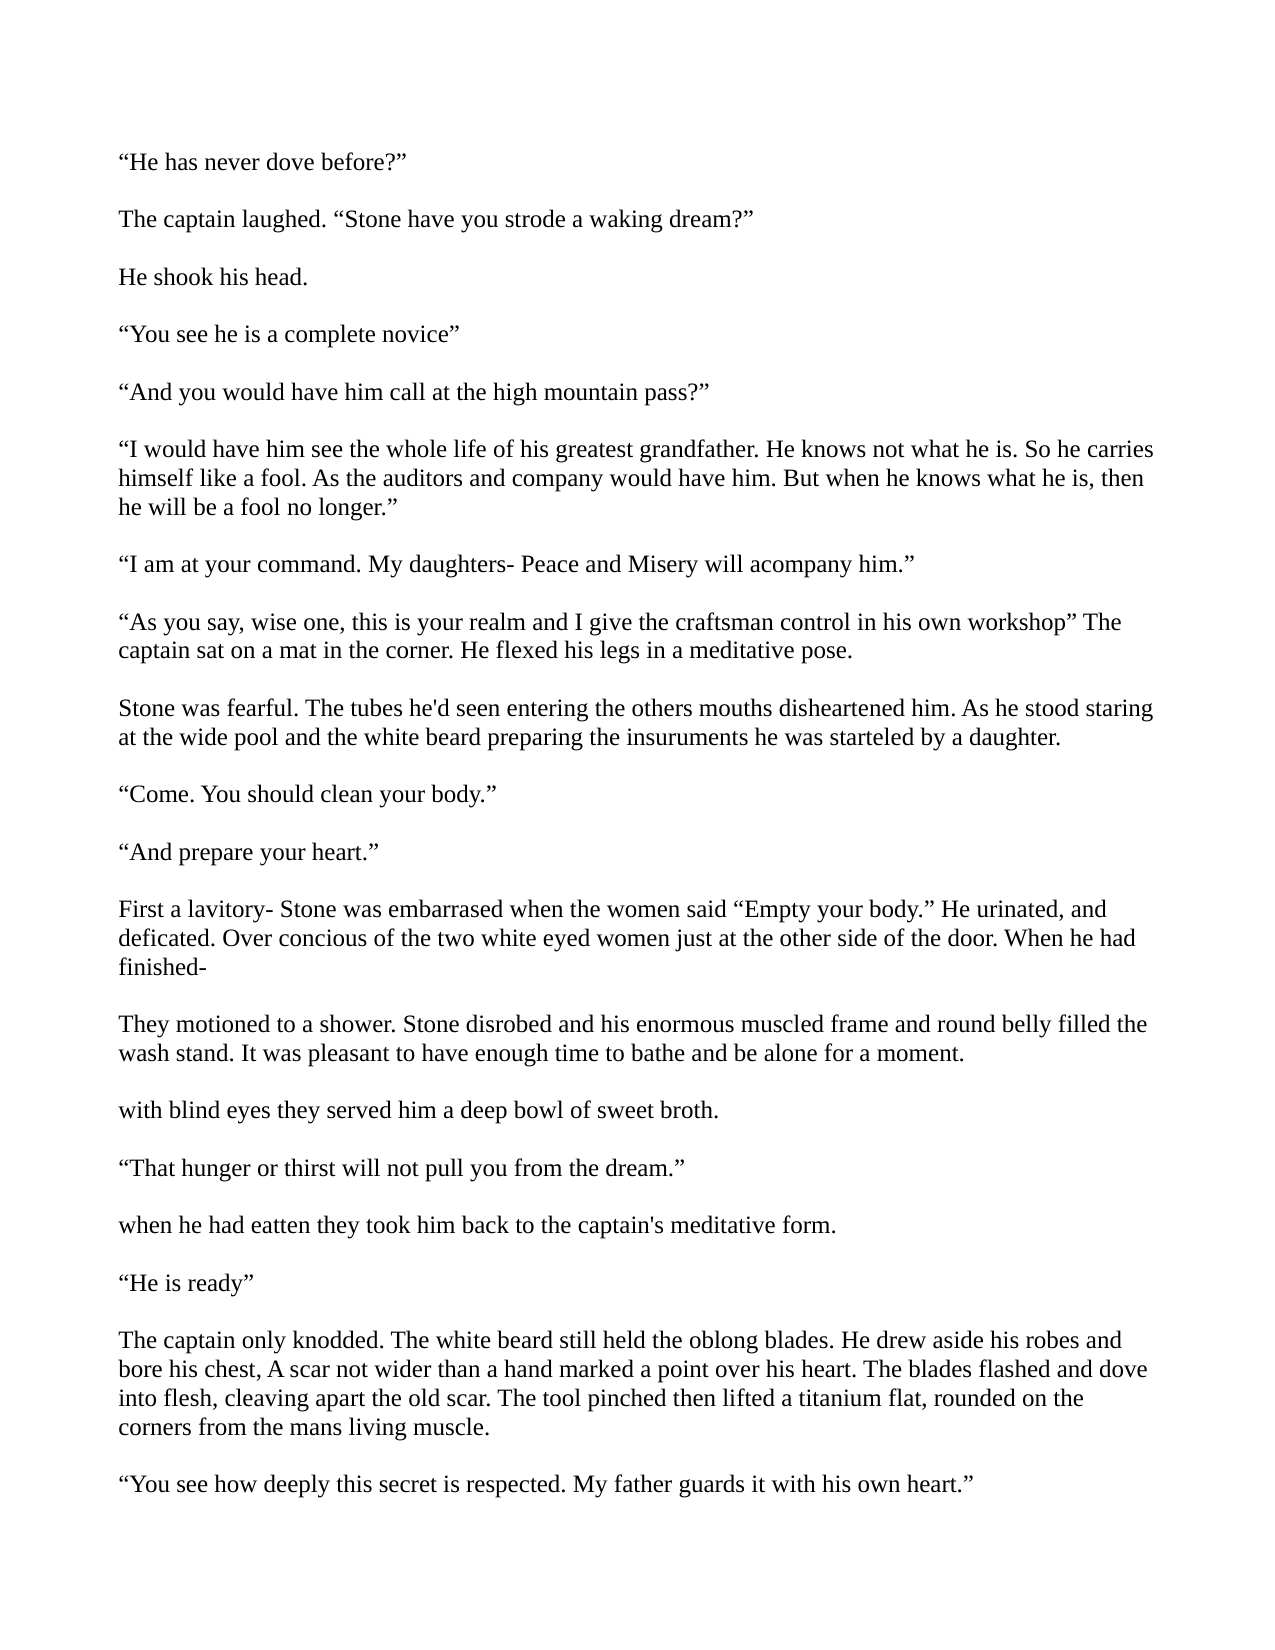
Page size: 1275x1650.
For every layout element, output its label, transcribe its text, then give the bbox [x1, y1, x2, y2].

text The captain only knodded. The white beard still held the oblong blades. He drew aside his robes and bore his chest, A scar not wider than a hand marked a point over his heart. The blades flashed and dove into flesh, cleaving apart the old scar. The tool pinched then lifted a titanium flat, rounded on the corners from the mans living muscle. [118, 1326, 1157, 1441]
text “You see how deeply this secret is respected. My father guards it with his own heart.” [118, 1469, 1157, 1527]
text with blind eyes they served him a deep bowl of sweet broth. “That hunger or thirst will not pull you from the dream.” [118, 1096, 1157, 1182]
text “He has never dove before?” [118, 118, 1157, 176]
text They motioned to a shower. Stone disrobed and his enormous muscled frame and round belly filled the wash stand. It was pleasant to have enough time to bathe and be alone for a moment. [118, 1009, 1157, 1067]
text He shook his head. “You see he is a complete novice” “And you would have him call at the high mountain pass?” “I would have him see the whole life of his greatest grandfather. He knows not what he is. So he carries himself like a fool. As the auditors and company would have him. But when he knows what he is, then he will be a fool no longer.” “I am at your command. My daughters- Peace and Misery will acompany him.” “As you say, wise one, this is your realm and I give the craftsman control in his own workshop” The captain sat on a mat in the corner. He flexed his legs in a meditative pose. Stone was fearful. The tubes he'd seen entering the others mouths disheartened him. As he stood staring at the wide pool and the white beard preparing the insuruments he was starteled by a daughter. [118, 262, 1157, 751]
text The captain laughed. “Stone have you strode a waking dream?” [118, 204, 1157, 233]
text First a lavitory- Stone was embarrased when the women said “Empty your body.” He urinated, and deficated. Over concious of the two white eyed women just at the other side of the door. When he had finished- [118, 894, 1157, 981]
text “Come. You should clean your body.” “And prepare your heart.” [118, 779, 1157, 866]
text when he had eatten they took him back to the captain's meditative form. “He is ready” [118, 1211, 1157, 1297]
